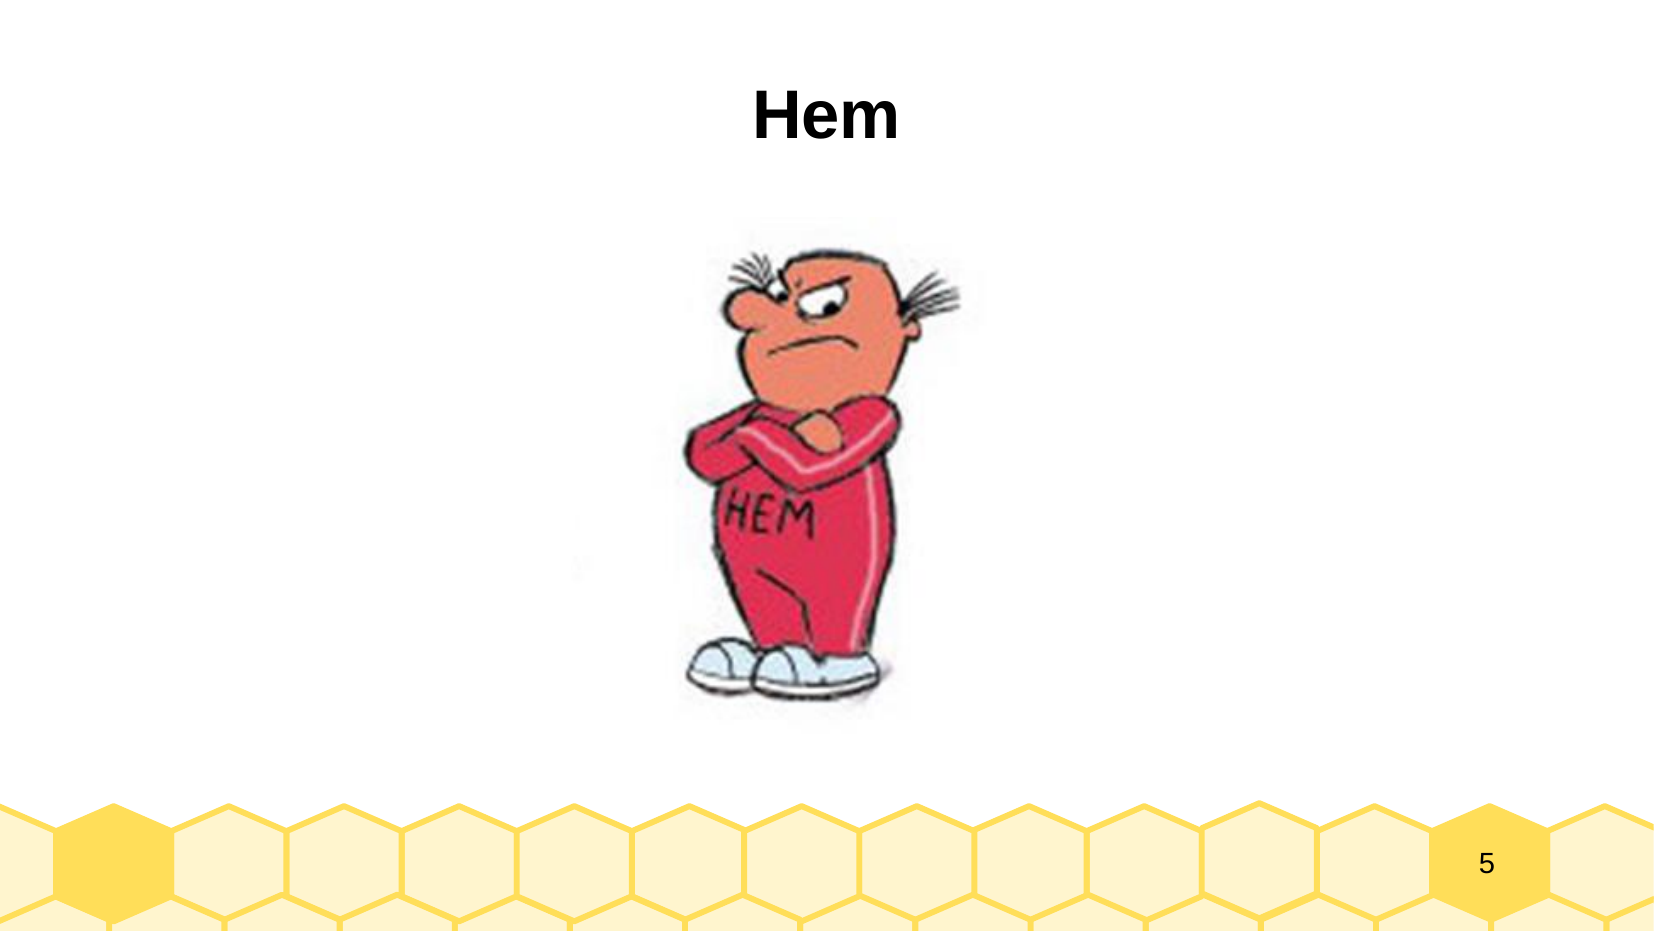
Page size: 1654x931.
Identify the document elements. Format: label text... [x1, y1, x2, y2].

title Hem [82, 37, 1571, 193]
picture [571, 217, 1082, 758]
